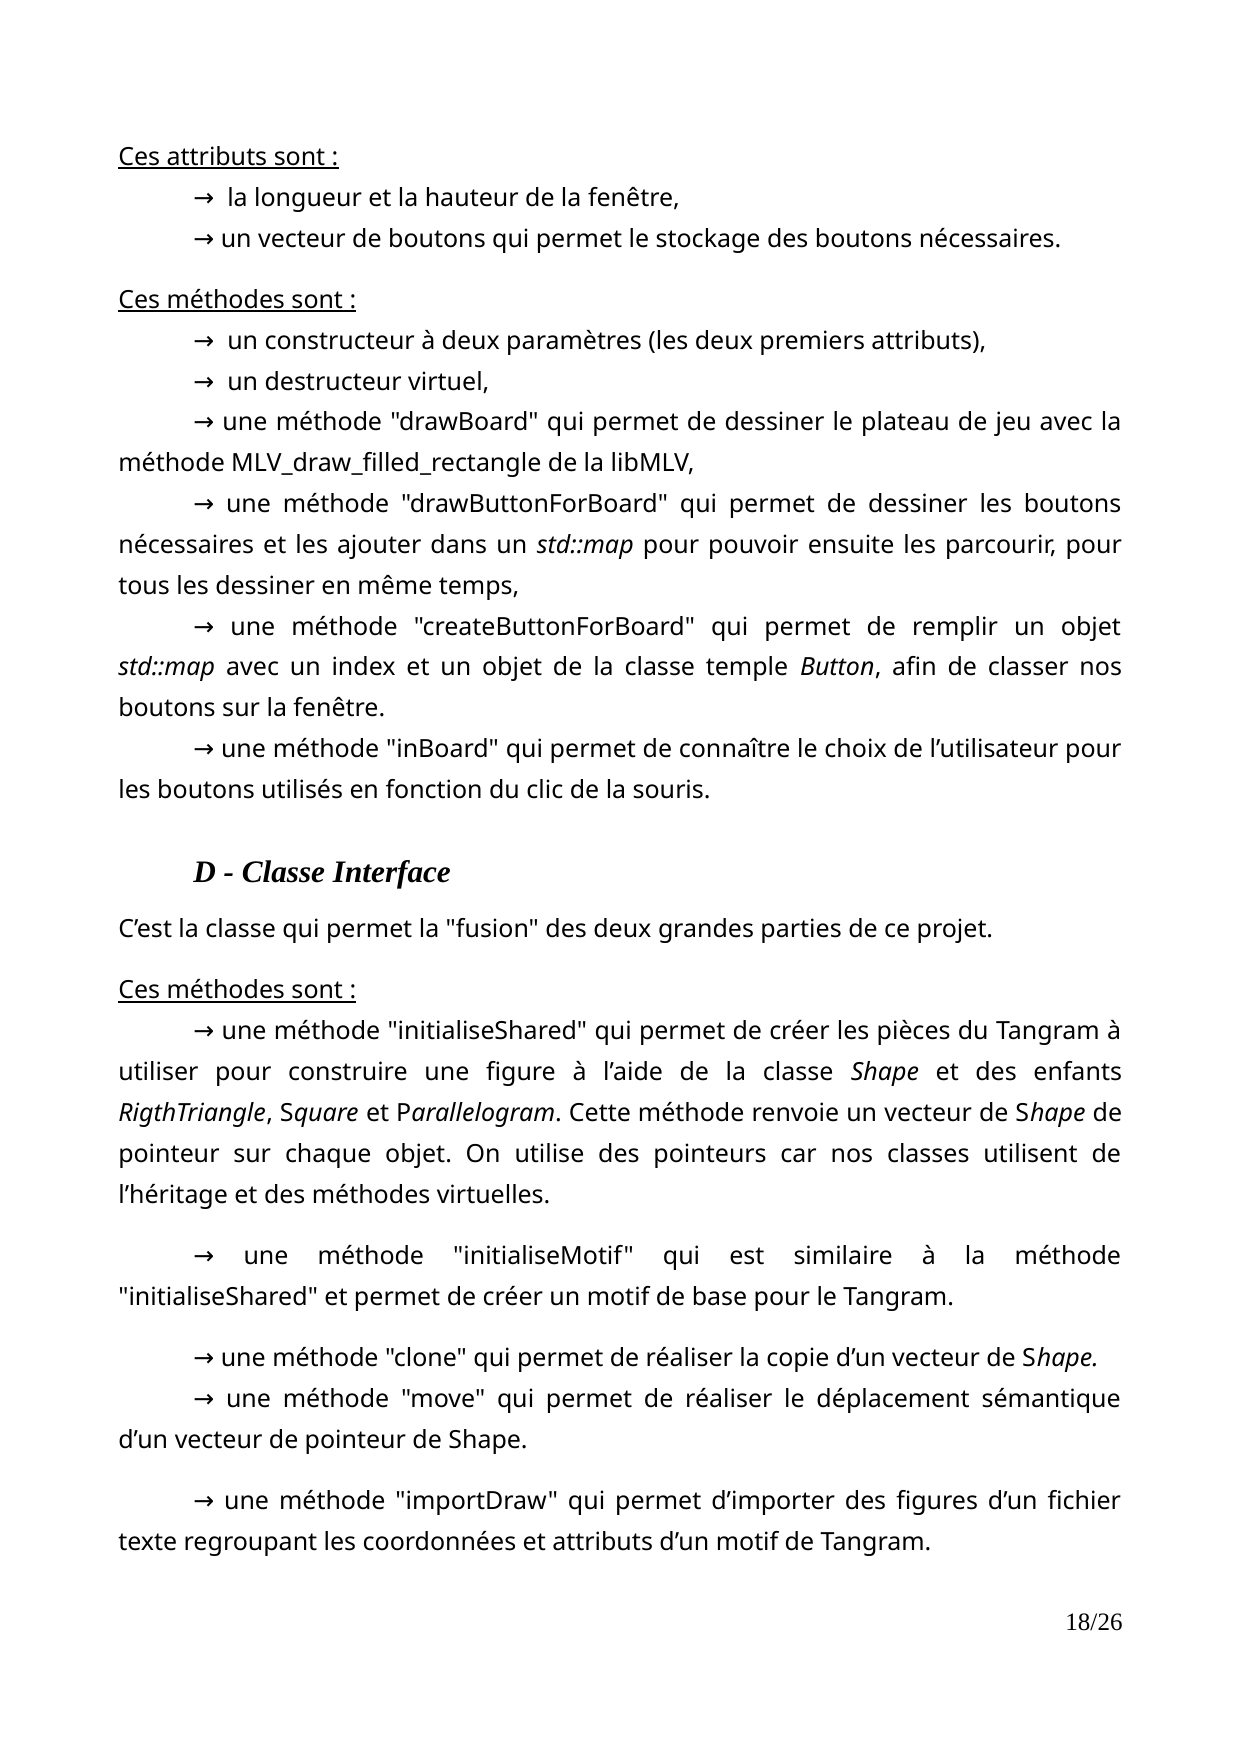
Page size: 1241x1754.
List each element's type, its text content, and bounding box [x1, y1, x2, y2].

text → une méthode "move" qui permet de réaliser le déplacement sémantique d’un vecteur de pointeur de Shape. [118, 1380, 1122, 1455]
text D - Classe Interface [118, 853, 1122, 889]
text → une méthode "clone" qui permet de réaliser la copie d’un vecteur de Shape. [118, 1339, 1122, 1374]
text → une méthode "drawBoard" qui permet de dessiner le plateau de jeu avec la méthode MLV_draw_filled_rectangle de la libMLV, [118, 404, 1122, 479]
text → un vecteur de boutons qui permet le stockage des boutons nécessaires. [118, 220, 1122, 254]
text → une méthode "initialiseShared" qui permet de créer les pièces du Tangram à utiliser pour construire une figure à l’aide de la classe Shape et des enfants RigthTriangle, Square et Parallelogram. Cette méthode renvoie un vecteur de Shape de pointeur sur chaque objet. On utilise des pointeurs car nos classes utilisent de l’héritage et des méthodes virtuelles. [118, 1013, 1122, 1210]
text → un constructeur à deux paramètres (les deux premiers attributs), [118, 322, 1122, 356]
text Ces attributs sont : [118, 138, 1122, 173]
text → un destructeur virtuel, [118, 363, 1122, 397]
text → une méthode "createButtonForBoard" qui permet de remplir un objet std::map avec un index et un objet de la classe temple Button, afin de classer nos boutons sur la fenêtre. [118, 608, 1122, 724]
text → une méthode "initialiseMotif" qui est similaire à la méthode "initialiseShared" et permet de créer un motif de base pour le Tangram. [118, 1237, 1122, 1312]
text → une méthode "drawButtonForBoard" qui permet de dessiner les boutons nécessaires et les ajouter dans un std::map pour pouvoir ensuite les parcourir, pour tous les dessiner en même temps, [118, 486, 1122, 601]
text C’est la classe qui permet la "fusion" des deux grandes parties de ce projet. [118, 911, 1122, 945]
text → une méthode "importDraw" qui permet d’importer des figures d’un fichier texte regroupant les coordonnées et attributs d’un motif de Tangram. [118, 1482, 1122, 1557]
text → une méthode "inBoard" qui permet de connaître le choix de l’utilisateur pour les boutons utilisés en fonction du clic de la souris. [118, 731, 1122, 806]
text Ces méthodes sont : [118, 281, 1122, 316]
text Ces méthodes sont : [118, 972, 1122, 1006]
text → la longueur et la hauteur de la fenêtre, [118, 179, 1122, 213]
